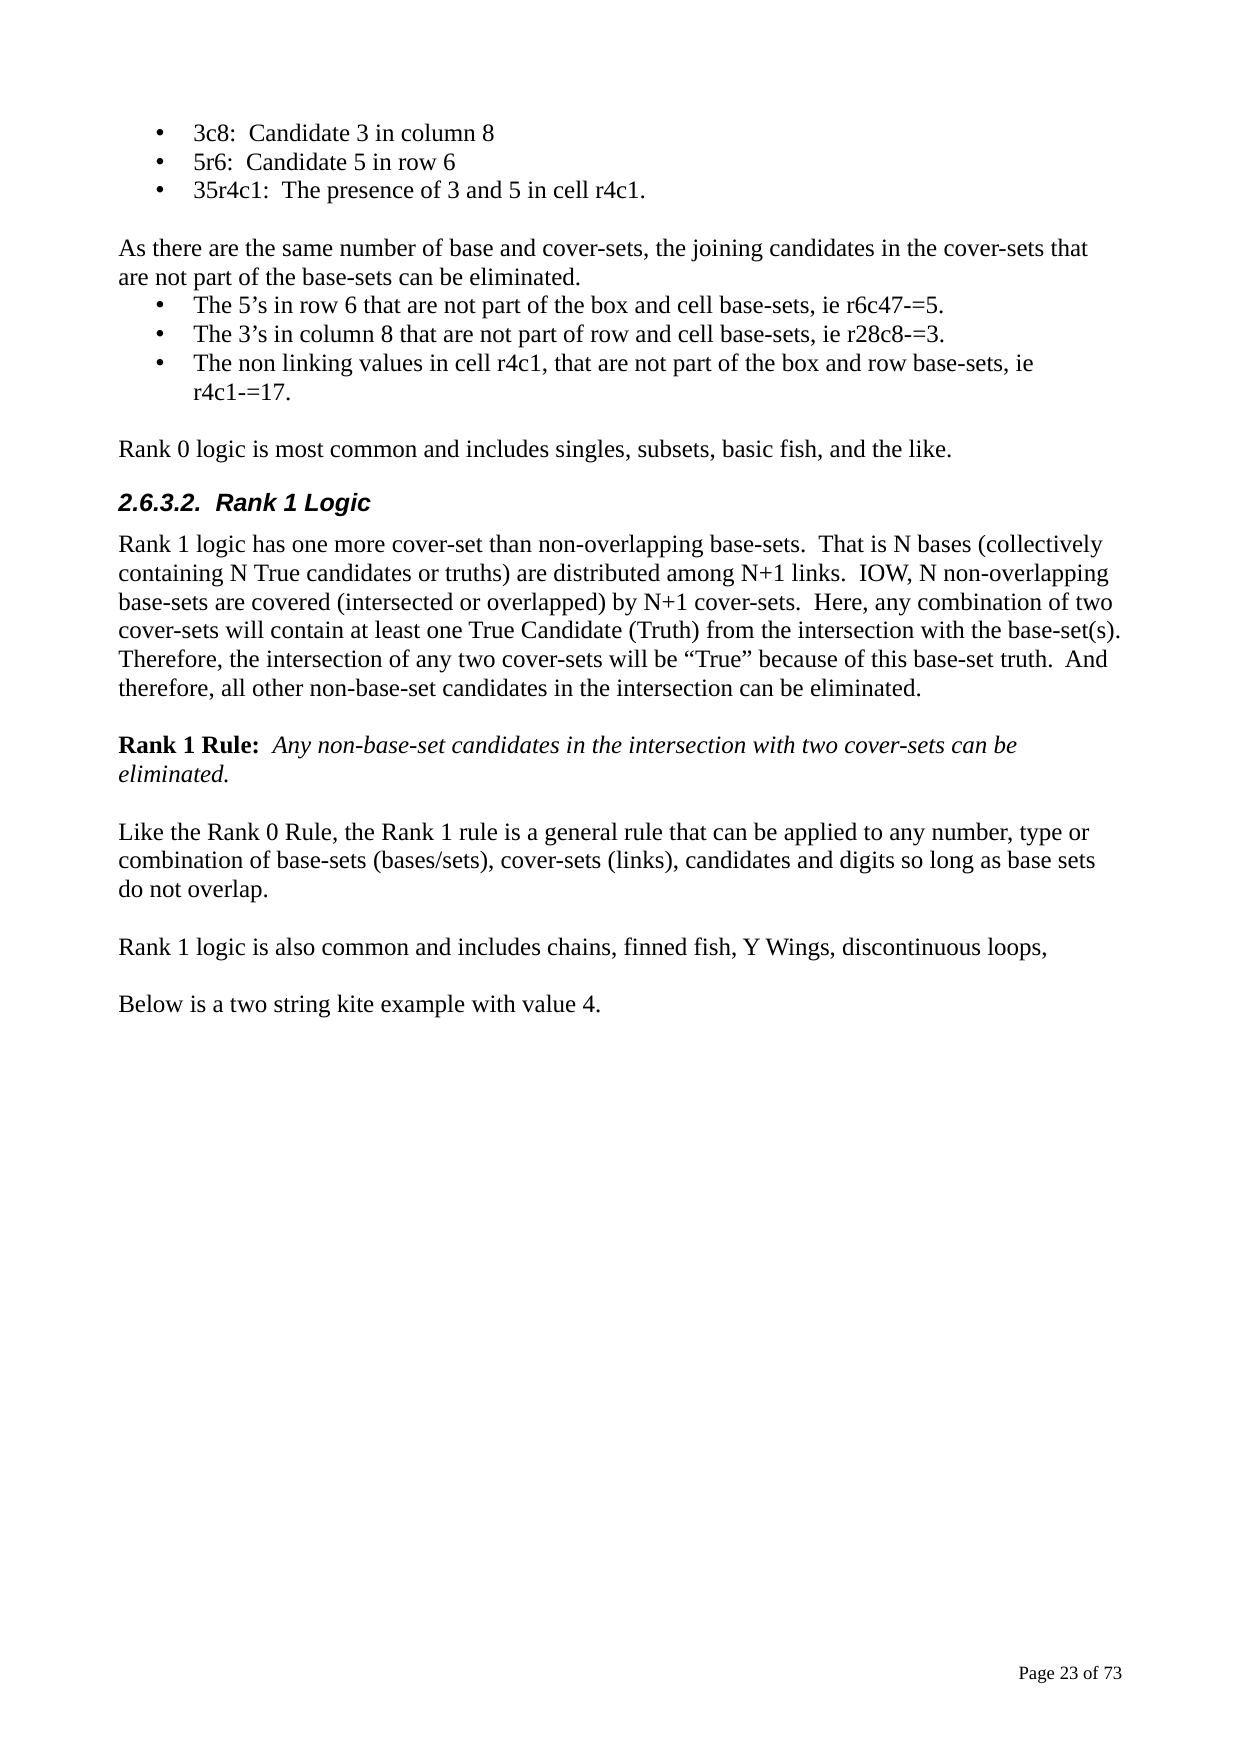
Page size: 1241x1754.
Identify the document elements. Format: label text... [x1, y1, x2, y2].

subtitle Rank 1 Logic [118, 488, 1122, 517]
list The non linking values in cell r4c1, that are not part of the box and row base-sets, ie r4c1‑=17. [156, 348, 1122, 406]
list The 3’s in column 8 that are not part of row and cell base-sets, ie r28c8-=3. [156, 319, 1122, 348]
list 35r4c1: The presence of 3 and 5 in cell r4c1. [156, 176, 1122, 204]
list 5r6: Candidate 5 in row 6 [156, 147, 1122, 176]
text Rank 1 Rule: Any non-base-set candidates in the intersection with two cover-sets can be eliminated. [118, 731, 1122, 788]
text Rank 0 logic is most common and includes singles, subsets, basic fish, and the like. [118, 434, 1122, 463]
text Rank 1 logic has one more cover-set than non-overlapping base-sets. That is N bases (collectively containing N True candidates or truths) are distributed among N+1 links. IOW, N non-overlapping base-sets are covered (intersected or overlapped) by N+1 cover-sets. Here, any combination of two cover-sets will contain at least one True Candidate (Truth) from the intersection with the base-set(s). Therefore, the intersection of any two cover-sets will be “True” because of this base-set truth. And therefore, all other non-base-set candidates in the intersection can be eliminated. [118, 529, 1122, 702]
text Below is a two string kite example with value 4. [118, 989, 1122, 1018]
list 3c8: Candidate 3 in column 8 [156, 118, 1122, 147]
list The 5’s in row 6 that are not part of the box and cell base-sets, ie r6c47-=5. [156, 291, 1122, 319]
text Rank 1 logic is also common and includes chains, finned fish, Y Wings, discontinuous loops, [118, 932, 1122, 961]
text Like the Rank 0 Rule, the Rank 1 rule is a general rule that can be applied to any number, type or combination of base-sets (bases/sets), cover-sets (links), candidates and digits so long as base sets do not overlap. [118, 817, 1122, 903]
text As there are the same number of base and cover-sets, the joining candidates in the cover-sets that are not part of the base-sets can be eliminated. [118, 233, 1122, 291]
